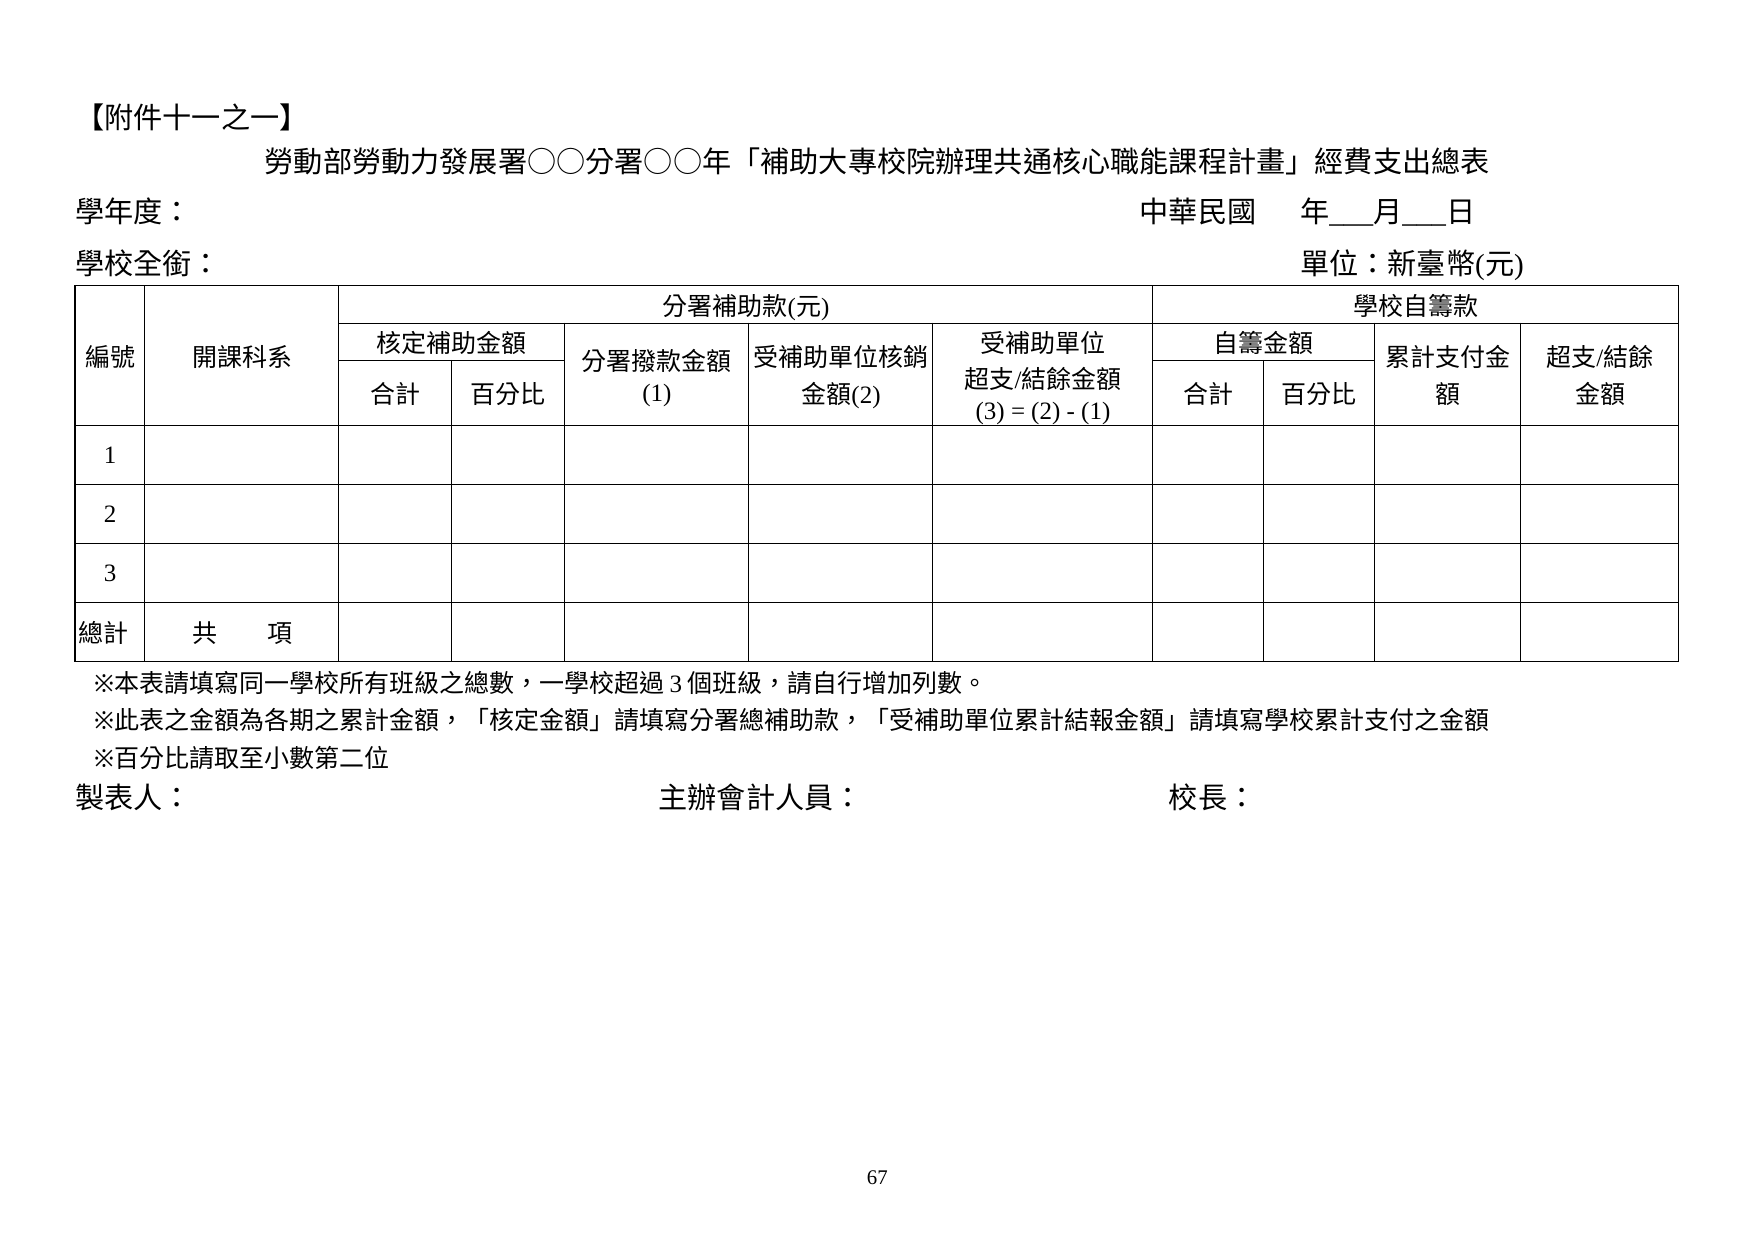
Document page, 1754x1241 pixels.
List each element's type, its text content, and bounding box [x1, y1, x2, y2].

table_cell [1521, 485, 1678, 543]
table_cell [339, 603, 451, 661]
table_header 分署補助款(元) [339, 286, 1152, 322]
table_cell [1264, 544, 1374, 602]
table_cell [749, 544, 932, 602]
table_cell [339, 426, 451, 484]
table_cell [1521, 544, 1678, 602]
table_cell 受補助單位核銷金額(2) [749, 324, 932, 425]
table_cell [452, 603, 564, 661]
table_cell [145, 544, 338, 602]
table_cell [1521, 426, 1678, 484]
table_cell [1264, 603, 1374, 661]
table_cell [1153, 603, 1263, 661]
table_cell 合計 [1153, 361, 1263, 425]
text 勞動部勞動力發展署○○分署○○年「補助大專校院辦理共通核心職能課程計畫」經費支出總表 [75, 139, 1679, 181]
table_cell [1153, 485, 1263, 543]
table_cell [145, 485, 338, 543]
table_cell [452, 485, 564, 543]
table_cell [1264, 485, 1374, 543]
table_cell [933, 426, 1152, 484]
table_cell 1 [76, 426, 144, 484]
text ※百分比請取至小數第二位 [75, 737, 1738, 774]
table_cell [145, 426, 338, 484]
table_cell [452, 426, 564, 484]
table_cell [1521, 603, 1678, 661]
table_cell 百分比 [1264, 361, 1374, 425]
table_cell [1153, 426, 1263, 484]
table_cell [452, 544, 564, 602]
table_cell 累計支付金額 [1375, 324, 1520, 425]
table_cell [933, 485, 1152, 543]
table_cell 2 [76, 485, 144, 543]
table_header 學校自籌款 [1153, 286, 1678, 322]
table_cell [749, 485, 932, 543]
text 製表人： 主辦會計人員： 校長： [75, 774, 1679, 817]
text ※本表請填寫同一學校所有班級之總數，一學校超過3個班級，請自行增加列數。 [75, 662, 1738, 699]
table_cell [339, 544, 451, 602]
text 【附件十一之一】 [75, 89, 1679, 139]
table_cell [933, 603, 1152, 661]
table_cell 自籌金額 [1153, 324, 1374, 360]
table_cell 共 項 [145, 603, 338, 661]
table_cell [565, 485, 748, 543]
table_header 開課科系 [145, 286, 338, 425]
table_cell [749, 426, 932, 484]
table_cell 受補助單位 超支/結餘金額 (3) = (2) - (1) [933, 324, 1152, 425]
table_cell 合計 [339, 361, 451, 425]
table_cell 3 [76, 544, 144, 602]
table_cell [1153, 544, 1263, 602]
table_cell [565, 426, 748, 484]
table_cell [1375, 544, 1520, 602]
table_cell 分署撥款金額 (1) [565, 324, 748, 425]
table_cell [1375, 426, 1520, 484]
table_cell [1375, 485, 1520, 543]
table_cell [565, 603, 748, 661]
text 學年度： 中華民國 年___月___日 [75, 181, 1679, 233]
table_header 編號 [76, 286, 144, 425]
text 學校全銜： 單位：新臺幣(元) [75, 233, 1679, 285]
table_cell [339, 485, 451, 543]
table_cell [1375, 603, 1520, 661]
table_cell [933, 544, 1152, 602]
table_cell 百分比 [452, 361, 564, 425]
table_cell [565, 544, 748, 602]
text ※此表之金額為各期之累計金額，「核定金額」請填寫分署總補助款，「受補助單位累計結報金額」請填寫學校累計支付之金額 [75, 699, 1738, 737]
table_cell 總計 [76, 603, 144, 661]
table_cell 核定補助金額 [339, 324, 564, 360]
table_cell [749, 603, 932, 661]
table_cell 超支/結餘 金額 [1521, 324, 1678, 425]
table_cell [1264, 426, 1374, 484]
